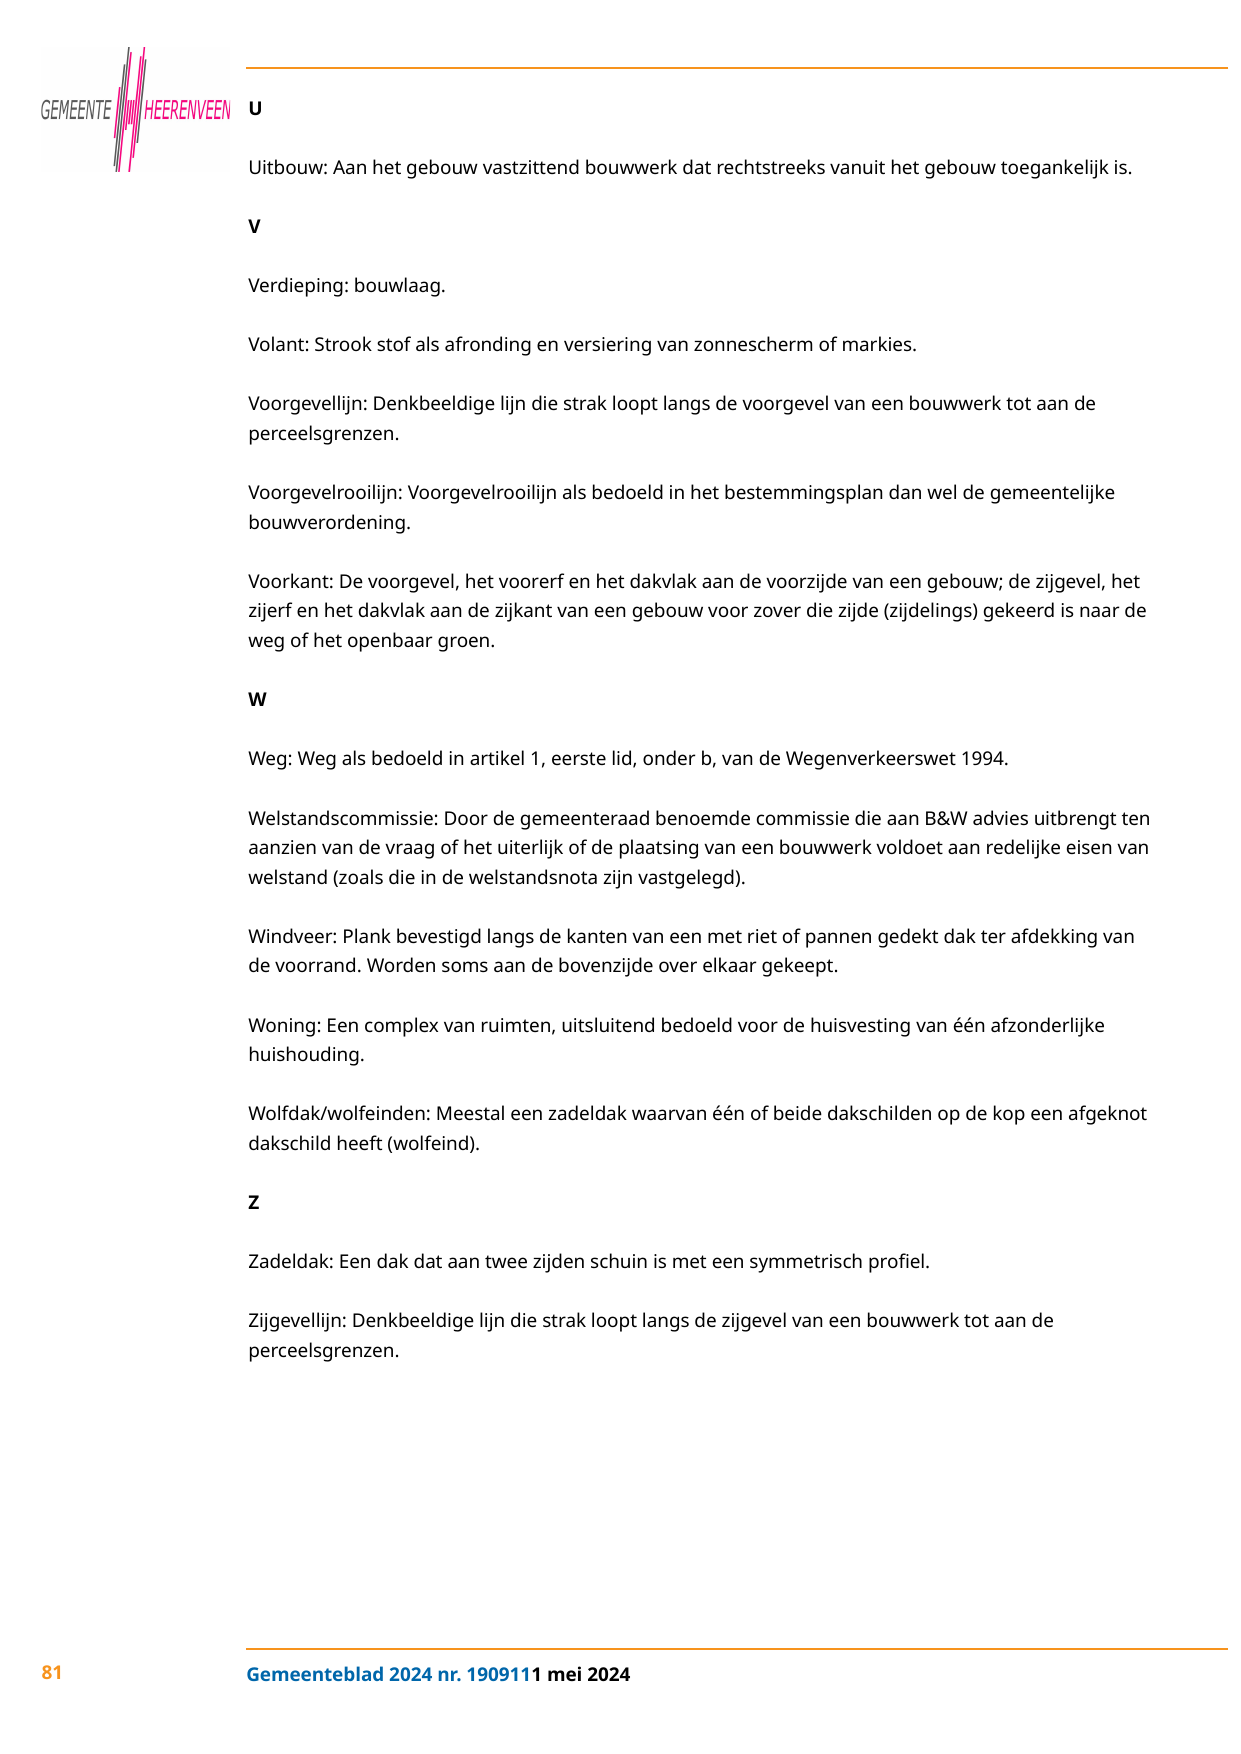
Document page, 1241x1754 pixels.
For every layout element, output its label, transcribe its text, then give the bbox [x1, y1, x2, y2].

text Voorkant: De voorgevel, het voorerf en het dakvlak aan de voorzijde van een gebouw; de zijgevel, het zijerf en het dakvlak aan de zijkant van een gebouw voor zover die zijde (zijdelings) gekeerd is naar de weg of het openbaar groen. [248, 568, 1152, 653]
text U [248, 95, 1152, 121]
text Weg: Weg als bedoeld in artikel 1, eerste lid, onder b, van de Wegenverkeerswet 1994. [248, 746, 1152, 771]
text Windveer: Plank bevestigd langs de kanten van een met riet of pannen gedekt dak ter afdekking van de voorrand. Worden soms aan de bovenzijde over elkaar gekeept. [248, 923, 1152, 978]
text Zijgevellijn: Denkbeeldige lijn die strak loopt langs de zijgevel van een bouwwerk tot aan de perceelsgrenzen. [248, 1308, 1152, 1363]
text Uitbouw: Aan het gebouw vastzittend bouwwerk dat rechtstreeks vanuit het gebouw toegankelijk is. [248, 154, 1152, 180]
text Wolfdak/wolfeinden: Meestal een zadeldak waarvan één of beide dakschilden op de kop een afgeknot dakschild heeft (wolfeind). [248, 1101, 1152, 1156]
text Volant: Strook stof als afronding en versiering van zonnescherm of markies. [248, 331, 1152, 357]
text W [248, 686, 1152, 712]
text Woning: Een complex van ruimten, uitsluitend bedoeld voor de huisvesting van één afzonderlijke huishouding. [248, 1012, 1152, 1067]
text Verdieping: bouwlaag. [248, 272, 1152, 298]
text Z [248, 1189, 1152, 1215]
text Voorgevellijn: Denkbeeldige lijn die strak loopt langs de voorgevel van een bouwwerk tot aan de perceelsgrenzen. [248, 391, 1152, 446]
text Welstandscommissie: Door de gemeenteraad benoemde commissie die aan B&W advies uitbrengt ten aanzien van de vraag of het uiterlijk of de plaatsing van een bouwwerk voldoet aan redelijke eisen van welstand (zoals die in de welstandsnota zijn vastgelegd). [248, 805, 1152, 890]
picture [41, 47, 231, 172]
text Voorgevelrooilijn: Voorgevelrooilijn als bedoeld in het bestemmingsplan dan wel de gemeentelijke bouwverordening. [248, 479, 1152, 535]
text V [248, 213, 1152, 239]
text Zadeldak: Een dak dat aan twee zijden schuin is met een symmetrisch profiel. [248, 1248, 1152, 1274]
